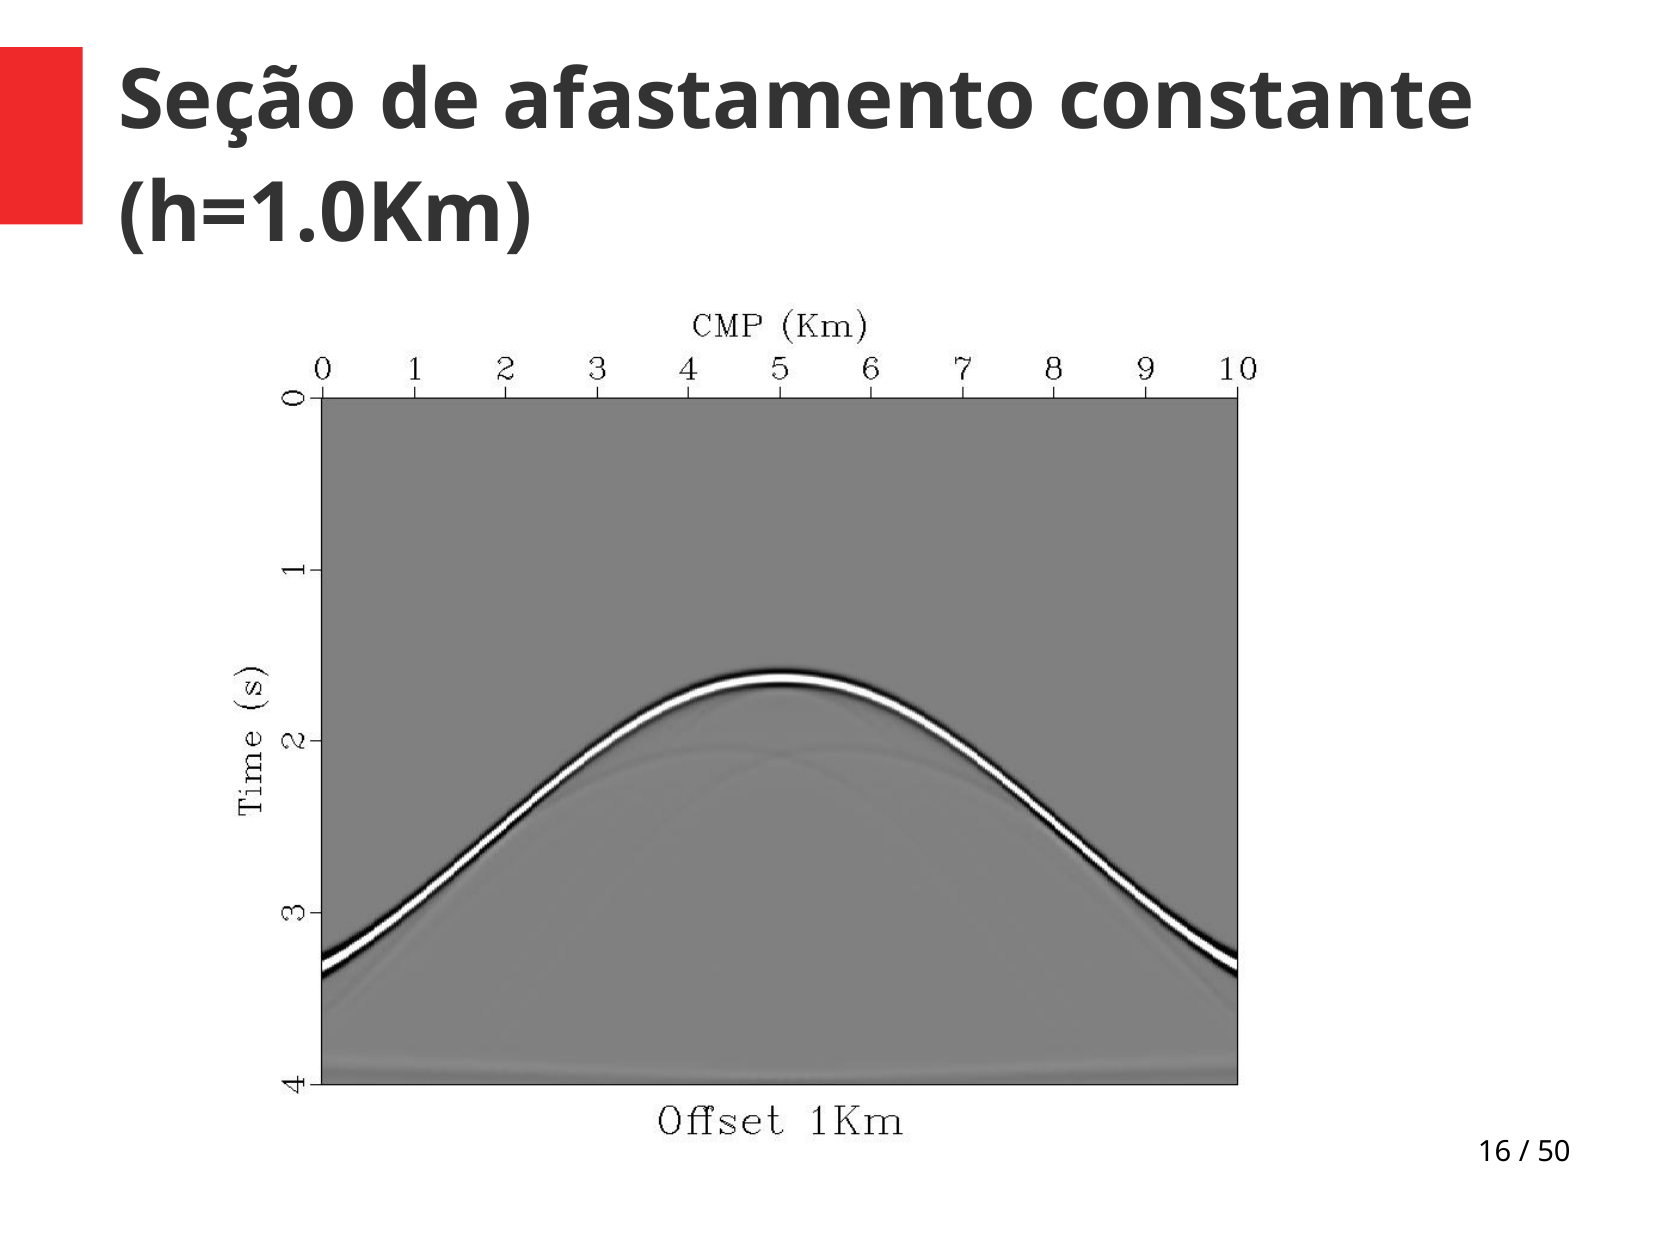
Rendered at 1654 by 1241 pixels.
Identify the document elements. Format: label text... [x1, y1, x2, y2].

picture [118, 283, 1341, 1201]
title Seção de afastamento constante (h=1.0Km) [118, 49, 1571, 257]
